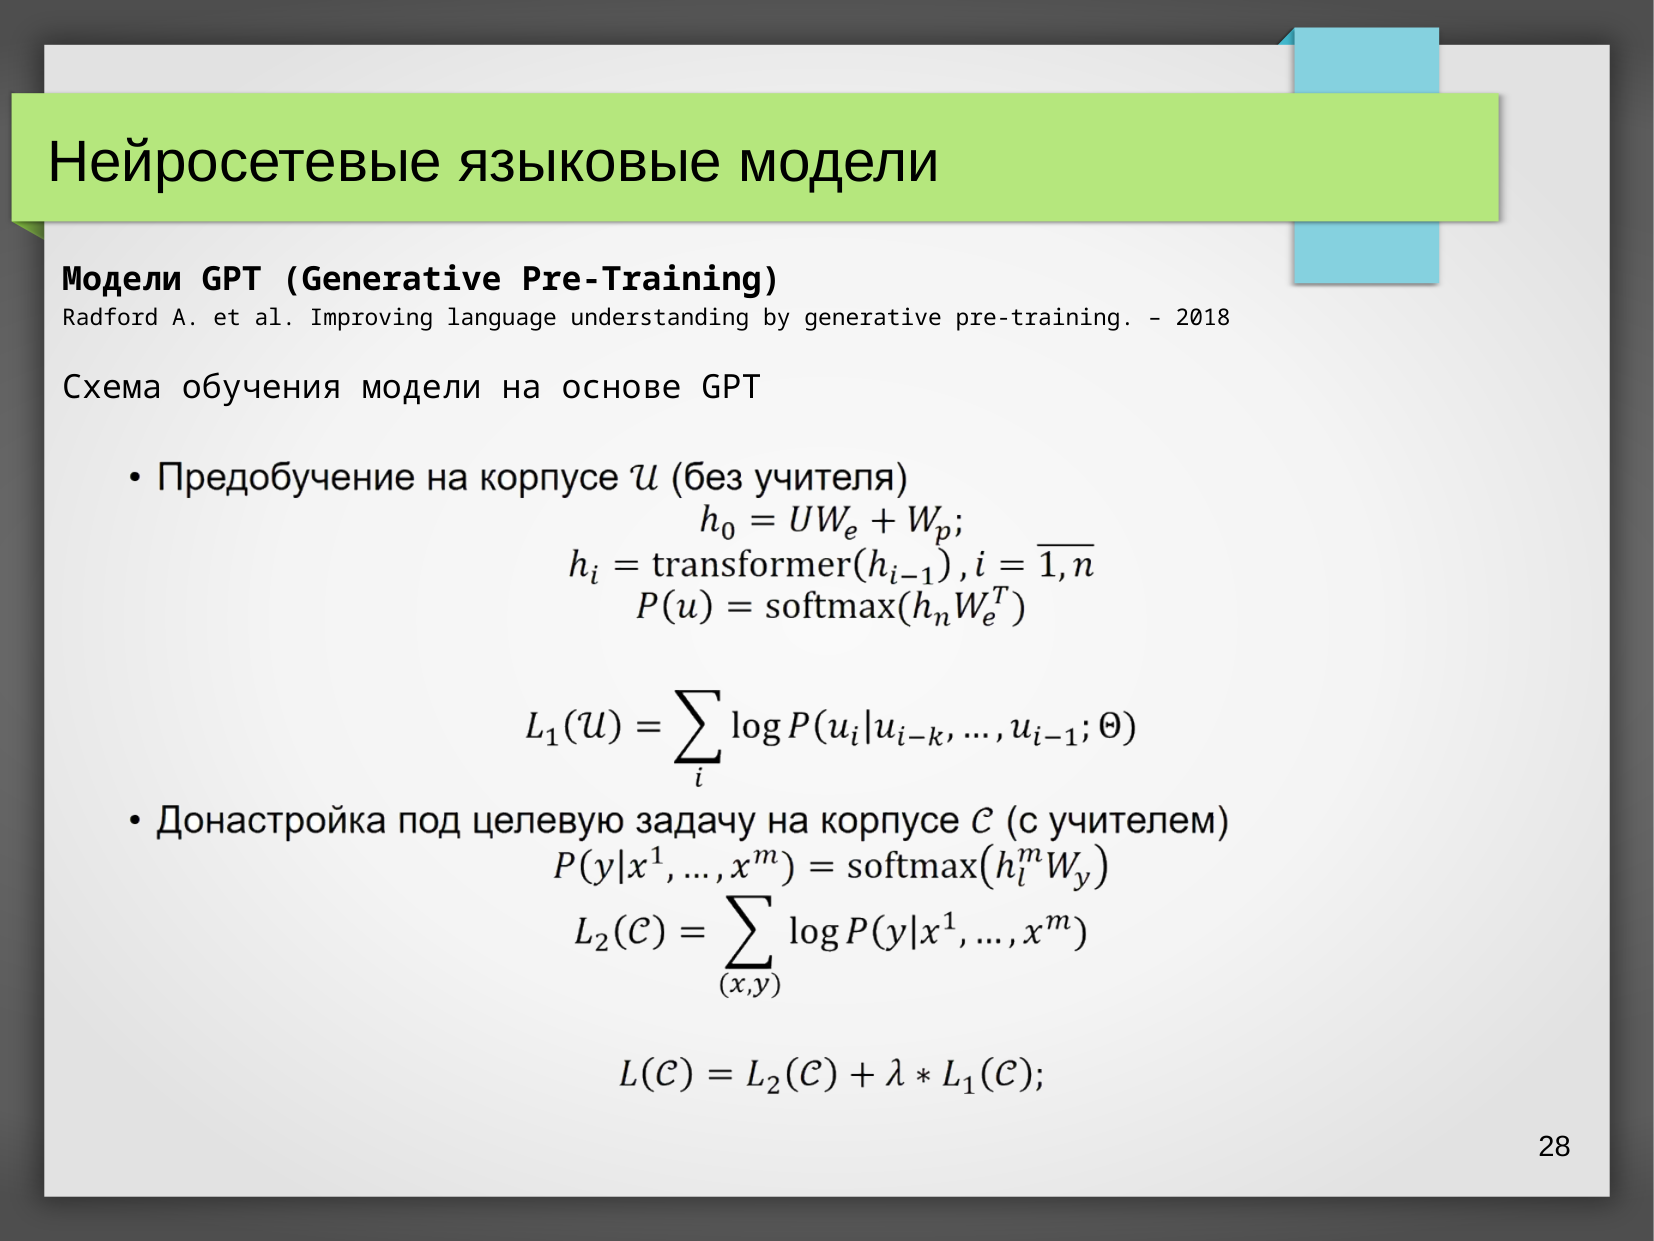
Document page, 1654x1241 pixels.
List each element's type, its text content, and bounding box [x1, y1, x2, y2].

text_box Модели GPT (Generative Pre-Training) Radford A. et al. Improving language understanding by generative pre-training. – 2018 Схема обучения модели на основе GPT [47, 248, 1312, 394]
title Нейросетевые языковые модели [47, 121, 1241, 201]
picture [0, 0, 1654, 1241]
